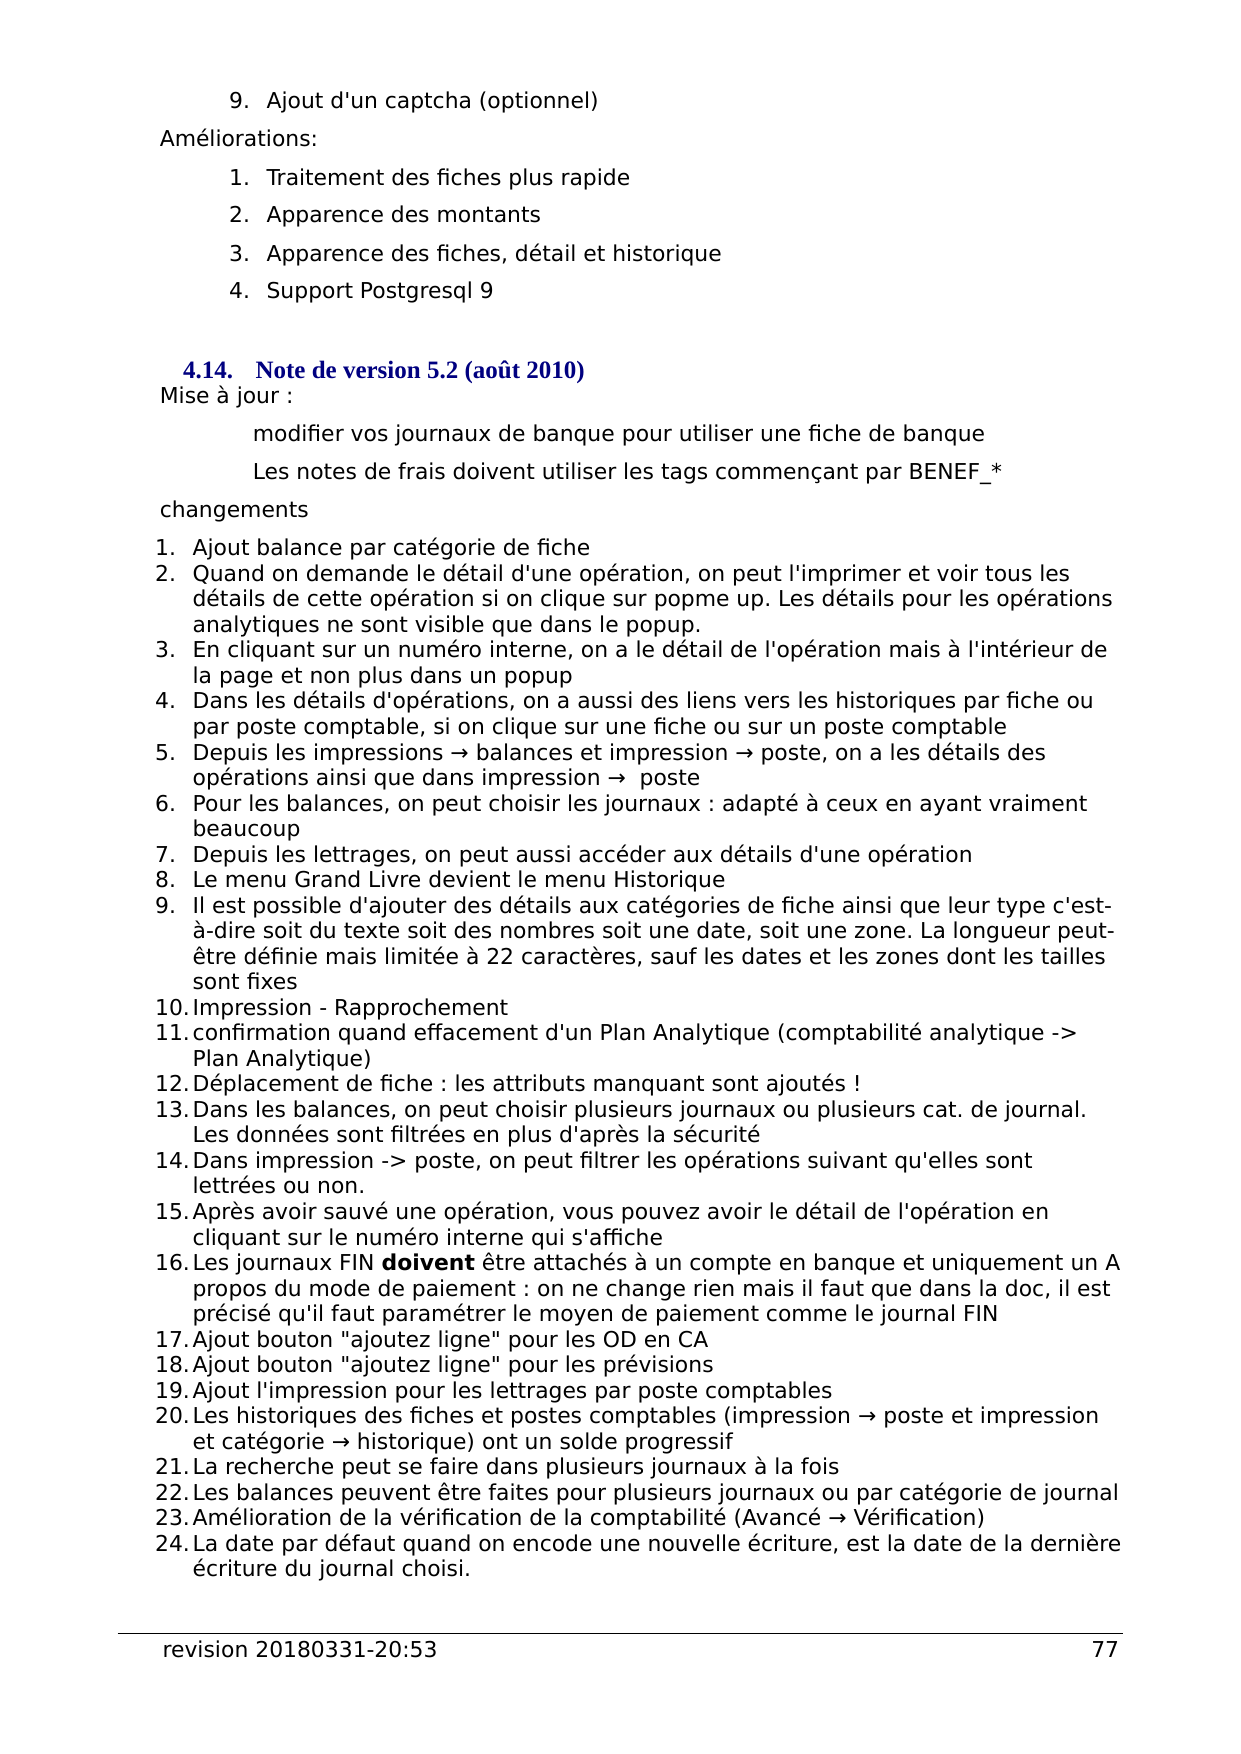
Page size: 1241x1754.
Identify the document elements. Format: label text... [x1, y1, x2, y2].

list Depuis les impressions → balances et impression → poste, on a les détails des opérations ainsi que dans impression → poste [155, 740, 1123, 791]
list Dans les détails d'opérations, on a aussi des liens vers les historiques par fiche ou par poste comptable, si on clique sur une fiche ou sur un poste comptable [155, 689, 1123, 740]
text Améliorations: [159, 127, 1123, 152]
list Amélioration de la vérification de la comptabilité (Avancé → Vérification) [155, 1505, 1123, 1531]
list Apparence des montants [229, 203, 1123, 228]
list Support Postgresql 9 [229, 279, 1123, 304]
list Dans impression -> poste, on peut filtrer les opérations suivant qu'elles sont lettrées ou non. [155, 1148, 1123, 1199]
list Ajout bouton "ajoutez ligne" pour les prévisions [155, 1352, 1123, 1378]
list Après avoir sauvé une opération, vous pouvez avoir le détail de l'opération en cliquant sur le numéro interne qui s'affiche [155, 1199, 1123, 1250]
list Les balances peuvent être faites pour plusieurs journaux ou par catégorie de journal [155, 1480, 1123, 1505]
list Traitement des fiches plus rapide [229, 164, 1123, 190]
text changements [159, 497, 1123, 523]
list La recherche peut se faire dans plusieurs journaux à la fois [155, 1454, 1123, 1480]
list Les journaux FIN doivent être attachés à un compte en banque et uniquement un A propos du mode de paiement : on ne change rien mais il faut que dans la doc, il est précisé qu'il faut paramétrer le moyen de paiement comme le journal FIN [155, 1250, 1123, 1327]
list Dans les balances, on peut choisir plusieurs journaux ou plusieurs cat. de journal. Les données sont filtrées en plus d'après la sécurité [155, 1097, 1123, 1148]
subtitle Note de version 5.2 (août 2010) [177, 355, 1123, 383]
list Déplacement de fiche : les attributs manquant sont ajoutés ! [155, 1071, 1123, 1097]
list Ajout balance par catégorie de fiche [155, 536, 1123, 561]
list Les historiques des fiches et postes comptables (impression → poste et impression et catégorie → historique) ont un solde progressif [155, 1403, 1123, 1454]
list Le menu Grand Livre devient le menu Historique [155, 867, 1123, 893]
list Quand on demande le détail d'une opération, on peut l'imprimer et voir tous les détails de cette opération si on clique sur popme up. Les détails pour les opérations analytiques ne sont visible que dans le popup. [155, 561, 1123, 638]
list Apparence des fiches, détail et historique [229, 241, 1123, 266]
list confirmation quand effacement d'un Plan Analytique (comptabilité analytique -> Plan Analytique) [155, 1020, 1123, 1071]
list Pour les balances, on peut choisir les journaux : adapté à ceux en ayant vraiment beaucoup [155, 791, 1123, 842]
list Ajout l'impression pour les lettrages par poste comptables [155, 1378, 1123, 1403]
list Impression - Rapprochement [155, 995, 1123, 1020]
list La date par défaut quand on encode une nouvelle écriture, est la date de la dernière écriture du journal choisi. [155, 1531, 1123, 1582]
list Ajout bouton "ajoutez ligne" pour les OD en CA [155, 1327, 1123, 1352]
list Depuis les lettrages, on peut aussi accéder aux détails d'une opération [155, 842, 1123, 867]
list Il est possible d'ajouter des détails aux catégories de fiche ainsi que leur type c'est-à-dire soit du texte soit des nombres soit une date, soit une zone. La longueur peut-être définie mais limitée à 22 caractères, sauf les dates et les zones dont les tailles sont fixes [155, 893, 1123, 995]
text Les notes de frais doivent utiliser les tags commençant par BENEF_* [159, 459, 1123, 485]
list Ajout d'un captcha (optionnel) [229, 88, 1123, 114]
text modifier vos journaux de banque pour utiliser une fiche de banque [159, 421, 1123, 447]
list En cliquant sur un numéro interne, on a le détail de l'opération mais à l'intérieur de la page et non plus dans un popup [155, 638, 1123, 689]
text Mise à jour : [159, 383, 1123, 409]
